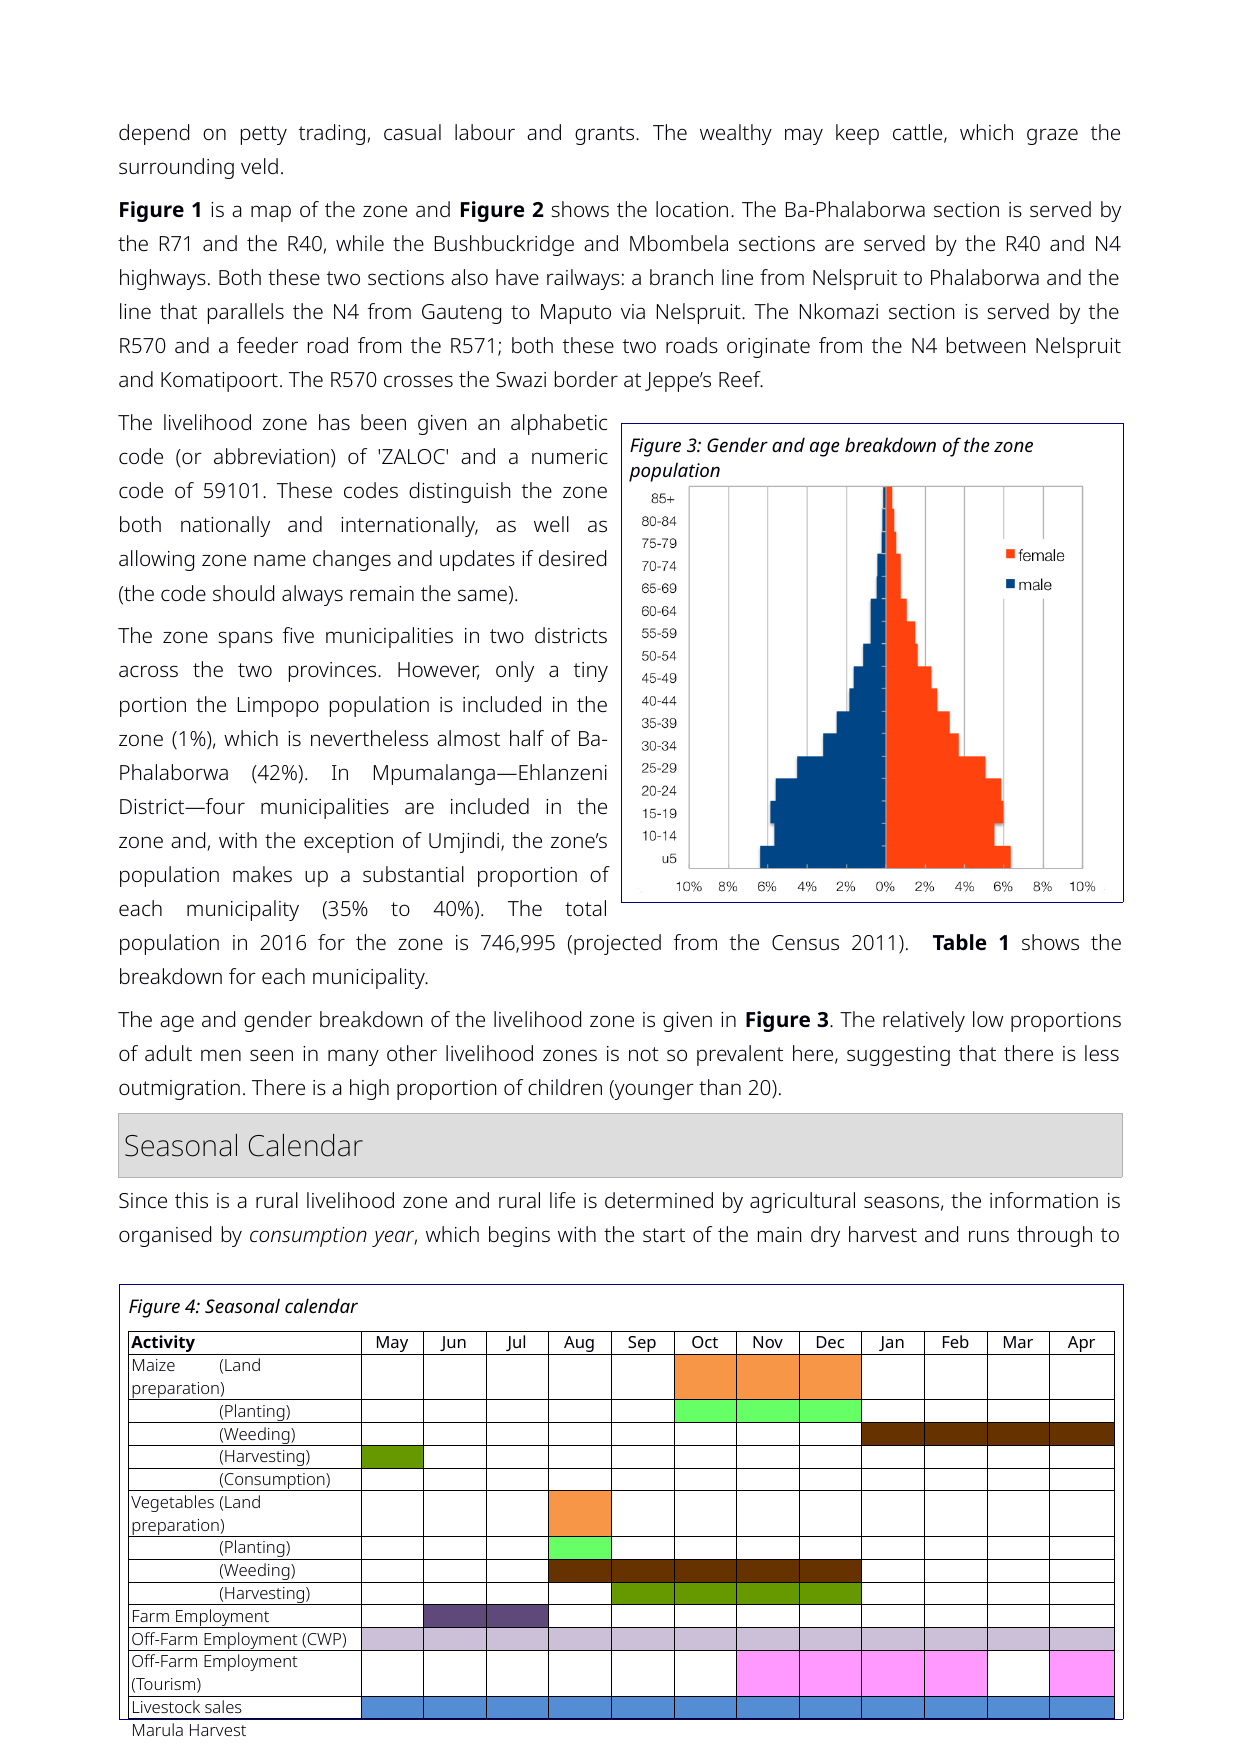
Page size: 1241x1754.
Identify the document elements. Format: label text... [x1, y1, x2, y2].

table_cell [675, 1446, 736, 1468]
table_cell [549, 1628, 611, 1650]
table_cell [424, 1583, 486, 1604]
table_cell [862, 1469, 924, 1490]
table_cell [549, 1446, 611, 1468]
table_cell [737, 1400, 799, 1422]
table_cell [988, 1537, 1049, 1559]
table_cell [988, 1491, 1049, 1536]
table_cell [362, 1355, 423, 1399]
table_cell [612, 1605, 674, 1627]
table_cell [612, 1697, 674, 1718]
table_cell [1050, 1423, 1114, 1445]
table_cell [737, 1605, 799, 1627]
table_cell [800, 1628, 861, 1650]
table_cell [424, 1400, 486, 1422]
table_cell [362, 1446, 423, 1468]
table_cell [487, 1423, 548, 1445]
table_header Aug [549, 1332, 611, 1354]
table_cell [862, 1697, 924, 1718]
table_cell [549, 1583, 611, 1604]
table_cell [487, 1355, 548, 1399]
table_cell [988, 1697, 1049, 1718]
table_cell [549, 1423, 611, 1445]
table_cell [800, 1537, 861, 1559]
table_cell [862, 1560, 924, 1582]
table_cell [925, 1583, 987, 1604]
table_cell [1050, 1651, 1114, 1696]
table_cell [800, 1446, 861, 1468]
text depend on petty trading, casual labour and grants. The wealthy may keep cattle, which graze the surrounding veld. [118, 118, 1122, 181]
table_cell [487, 1491, 548, 1536]
table_cell [800, 1400, 861, 1422]
table_cell [925, 1400, 987, 1422]
table_cell [988, 1651, 1049, 1696]
table_cell [737, 1491, 799, 1536]
table_cell [362, 1651, 423, 1696]
table_cell [424, 1423, 486, 1445]
table_cell [862, 1355, 924, 1399]
table_cell [988, 1605, 1049, 1627]
table_cell [424, 1491, 486, 1536]
table_cell [675, 1605, 736, 1627]
table_header Jun [424, 1332, 486, 1354]
table_cell [737, 1651, 799, 1696]
table_cell [862, 1491, 924, 1536]
table_cell [737, 1583, 799, 1604]
table_cell [424, 1628, 486, 1650]
text Since this is a rural livelihood zone and rural life is determined by agricultural seasons, the information is organised by consumption year, which begins with the start of the main dry harvest and runs through to [118, 1186, 1122, 1249]
table_cell [549, 1605, 611, 1627]
table_cell (Weeding) [129, 1560, 361, 1582]
table_cell [1050, 1355, 1114, 1399]
table_cell Vegetables (Land preparation) [129, 1491, 361, 1536]
table_header Nov [737, 1332, 799, 1354]
table_cell [549, 1560, 611, 1582]
table_cell [737, 1469, 799, 1490]
table_cell [487, 1697, 548, 1718]
table_cell [549, 1697, 611, 1718]
table_cell [988, 1423, 1049, 1445]
table_cell [424, 1560, 486, 1582]
table_cell [1050, 1446, 1114, 1468]
table_header May [362, 1332, 423, 1354]
table_cell [737, 1560, 799, 1582]
table_header Dec [800, 1332, 861, 1354]
table_header Jul [487, 1332, 548, 1354]
table_cell [424, 1605, 486, 1627]
table_cell [925, 1446, 987, 1468]
table_cell [1050, 1583, 1114, 1604]
table_cell [737, 1355, 799, 1399]
table_cell [424, 1697, 486, 1718]
table_cell [737, 1446, 799, 1468]
table_cell [800, 1583, 861, 1604]
table_cell [362, 1560, 423, 1582]
table_cell [675, 1423, 736, 1445]
table_cell [862, 1628, 924, 1650]
table_header Activity [129, 1332, 361, 1354]
table_cell [925, 1560, 987, 1582]
table_cell [675, 1355, 736, 1399]
table_cell [862, 1605, 924, 1627]
table_cell [988, 1446, 1049, 1468]
table_cell [549, 1400, 611, 1422]
table_cell [1050, 1628, 1114, 1650]
table_header Jan [862, 1332, 924, 1354]
table_cell [487, 1605, 548, 1627]
table_cell [737, 1628, 799, 1650]
table_cell [862, 1651, 924, 1696]
table_cell Maize (Land preparation) [129, 1355, 361, 1399]
table_cell (Weeding) [129, 1423, 361, 1445]
table_cell [424, 1469, 486, 1490]
text Figure 1 is a map of the zone and Figure 2 shows the location. The Ba-Phalaborwa section is served by the R71 and the R40, while the Bushbuckridge and Mbombela sections are served by the R40 and N4 highways. Both these two sections also have railways: a branch line from Nelspruit to Phalaborwa and the line that parallels the N4 from Gauteng to Maputo via Nelspruit. The Nkomazi section is served by the R570 and a feeder road from the R571; both these two roads originate from the N4 between Nelspruit and Komatipoort. The R570 crosses the Swazi border at Jeppe’s Reef. [118, 195, 1122, 394]
table_cell [675, 1400, 736, 1422]
table_cell (Harvesting) [129, 1583, 361, 1604]
table_cell [1050, 1400, 1114, 1422]
table_header Apr [1050, 1332, 1114, 1354]
table_cell [487, 1560, 548, 1582]
table_cell [487, 1469, 548, 1490]
table_cell [800, 1491, 861, 1536]
table_cell [1050, 1605, 1114, 1627]
table_cell [675, 1651, 736, 1696]
table_cell Farm Employment [129, 1605, 361, 1627]
table_cell [925, 1605, 987, 1627]
table_cell (Consumption) [129, 1469, 361, 1490]
table_cell [612, 1491, 674, 1536]
table_cell [800, 1560, 861, 1582]
table_cell [675, 1469, 736, 1490]
table_cell [675, 1583, 736, 1604]
table_cell [800, 1605, 861, 1627]
table_cell [925, 1628, 987, 1650]
table_cell [612, 1537, 674, 1559]
table_cell Off-Farm Employment (CWP) [129, 1628, 361, 1650]
table_cell [988, 1355, 1049, 1399]
picture [637, 482, 1106, 893]
table_cell [612, 1560, 674, 1582]
table_cell [862, 1537, 924, 1559]
table_cell [612, 1446, 674, 1468]
table_cell [612, 1355, 674, 1399]
table_cell Livestock sales [129, 1697, 361, 1718]
table_header Sep [612, 1332, 674, 1354]
table_cell (Harvesting) [129, 1446, 361, 1468]
table_cell (Planting) [129, 1537, 361, 1559]
text The age and gender breakdown of the livelihood zone is given in Figure 3. The relatively low proportions of adult men seen in many other livelihood zones is not so prevalent here, suggesting that there is less outmigration. There is a high proportion of children (younger than 20). [118, 1005, 1122, 1102]
table_cell [988, 1400, 1049, 1422]
table_cell [737, 1697, 799, 1718]
table_cell [487, 1628, 548, 1650]
table_cell [800, 1651, 861, 1696]
table_header Mar [988, 1332, 1049, 1354]
table_cell [362, 1605, 423, 1627]
table_cell [862, 1400, 924, 1422]
table_cell [675, 1628, 736, 1650]
table_cell [487, 1446, 548, 1468]
table_cell [362, 1469, 423, 1490]
table_cell [925, 1469, 987, 1490]
text The livelihood zone has been given an alphabetic code (or abbreviation) of 'ZALOC' and a numeric code of 59101. These codes distinguish the zone both nationally and internationally, as well as allowing zone name changes and updates if desired (the code should always remain the same). [118, 408, 1122, 607]
table_cell [800, 1355, 861, 1399]
table_cell [424, 1537, 486, 1559]
table_cell [487, 1651, 548, 1696]
table_cell [925, 1355, 987, 1399]
table_cell [675, 1491, 736, 1536]
text The zone spans five municipalities in two districts across the two provinces. However, only a tiny portion the Limpopo population is included in the zone (1%), which is nevertheless almost half of Ba-Phalaborwa (42%). In Mpumalanga—Ehlanzeni District—four municipalities are included in the zone and, with the exception of Umjindi, the zone’s population makes up a substantial proportion of each municipality (35% to 40%). The total population in 2016 for the zone is 746,995 (projected from the Census 2011). Table 1 shows the breakdown for each municipality. [118, 622, 1122, 991]
table_cell [612, 1400, 674, 1422]
table_cell [487, 1537, 548, 1559]
table_cell [549, 1537, 611, 1559]
table_cell [925, 1537, 987, 1559]
table_cell [675, 1560, 736, 1582]
table_cell [612, 1628, 674, 1650]
table_header Feb [925, 1332, 987, 1354]
table_cell [988, 1560, 1049, 1582]
table_cell [362, 1697, 423, 1718]
table_cell [362, 1400, 423, 1422]
table_cell [800, 1423, 861, 1445]
table_cell [612, 1583, 674, 1604]
table_cell [549, 1355, 611, 1399]
table_cell [737, 1423, 799, 1445]
table_cell [424, 1651, 486, 1696]
table_cell [1050, 1491, 1114, 1536]
table_cell [1050, 1560, 1114, 1582]
table_header Oct [675, 1332, 736, 1354]
table_cell [800, 1697, 861, 1718]
table_cell [487, 1583, 548, 1604]
table_cell [487, 1400, 548, 1422]
table_cell [862, 1446, 924, 1468]
table_cell [737, 1537, 799, 1559]
table_cell [925, 1491, 987, 1536]
table_cell [549, 1491, 611, 1536]
table_cell (Planting) [129, 1400, 361, 1422]
table_cell [362, 1423, 423, 1445]
table_cell [1050, 1537, 1114, 1559]
table_cell [800, 1469, 861, 1490]
table_cell [362, 1583, 423, 1604]
table_cell [549, 1469, 611, 1490]
table_cell [424, 1355, 486, 1399]
table_cell [925, 1423, 987, 1445]
table_cell [862, 1583, 924, 1604]
table_cell [612, 1423, 674, 1445]
table_cell [675, 1537, 736, 1559]
table_cell [925, 1651, 987, 1696]
table_cell [988, 1469, 1049, 1490]
table_cell [988, 1583, 1049, 1604]
table_cell [362, 1628, 423, 1650]
table_cell [612, 1469, 674, 1490]
table_cell [925, 1697, 987, 1718]
table_cell [424, 1446, 486, 1468]
table_cell [362, 1537, 423, 1559]
table_cell [362, 1491, 423, 1536]
table_cell [612, 1651, 674, 1696]
table_cell Off-Farm Employment (Tourism) [129, 1651, 361, 1696]
text Figure 4: Seasonal calendar [128, 1293, 1114, 1318]
table_cell [549, 1651, 611, 1696]
table_cell [1050, 1469, 1114, 1490]
text Figure 3: Gender and age breakdown of the zone population [629, 432, 1114, 483]
table_cell [988, 1628, 1049, 1650]
table_cell [1050, 1697, 1114, 1718]
table_cell [675, 1697, 736, 1718]
table_header Seasonal Calendar [119, 1114, 1122, 1177]
